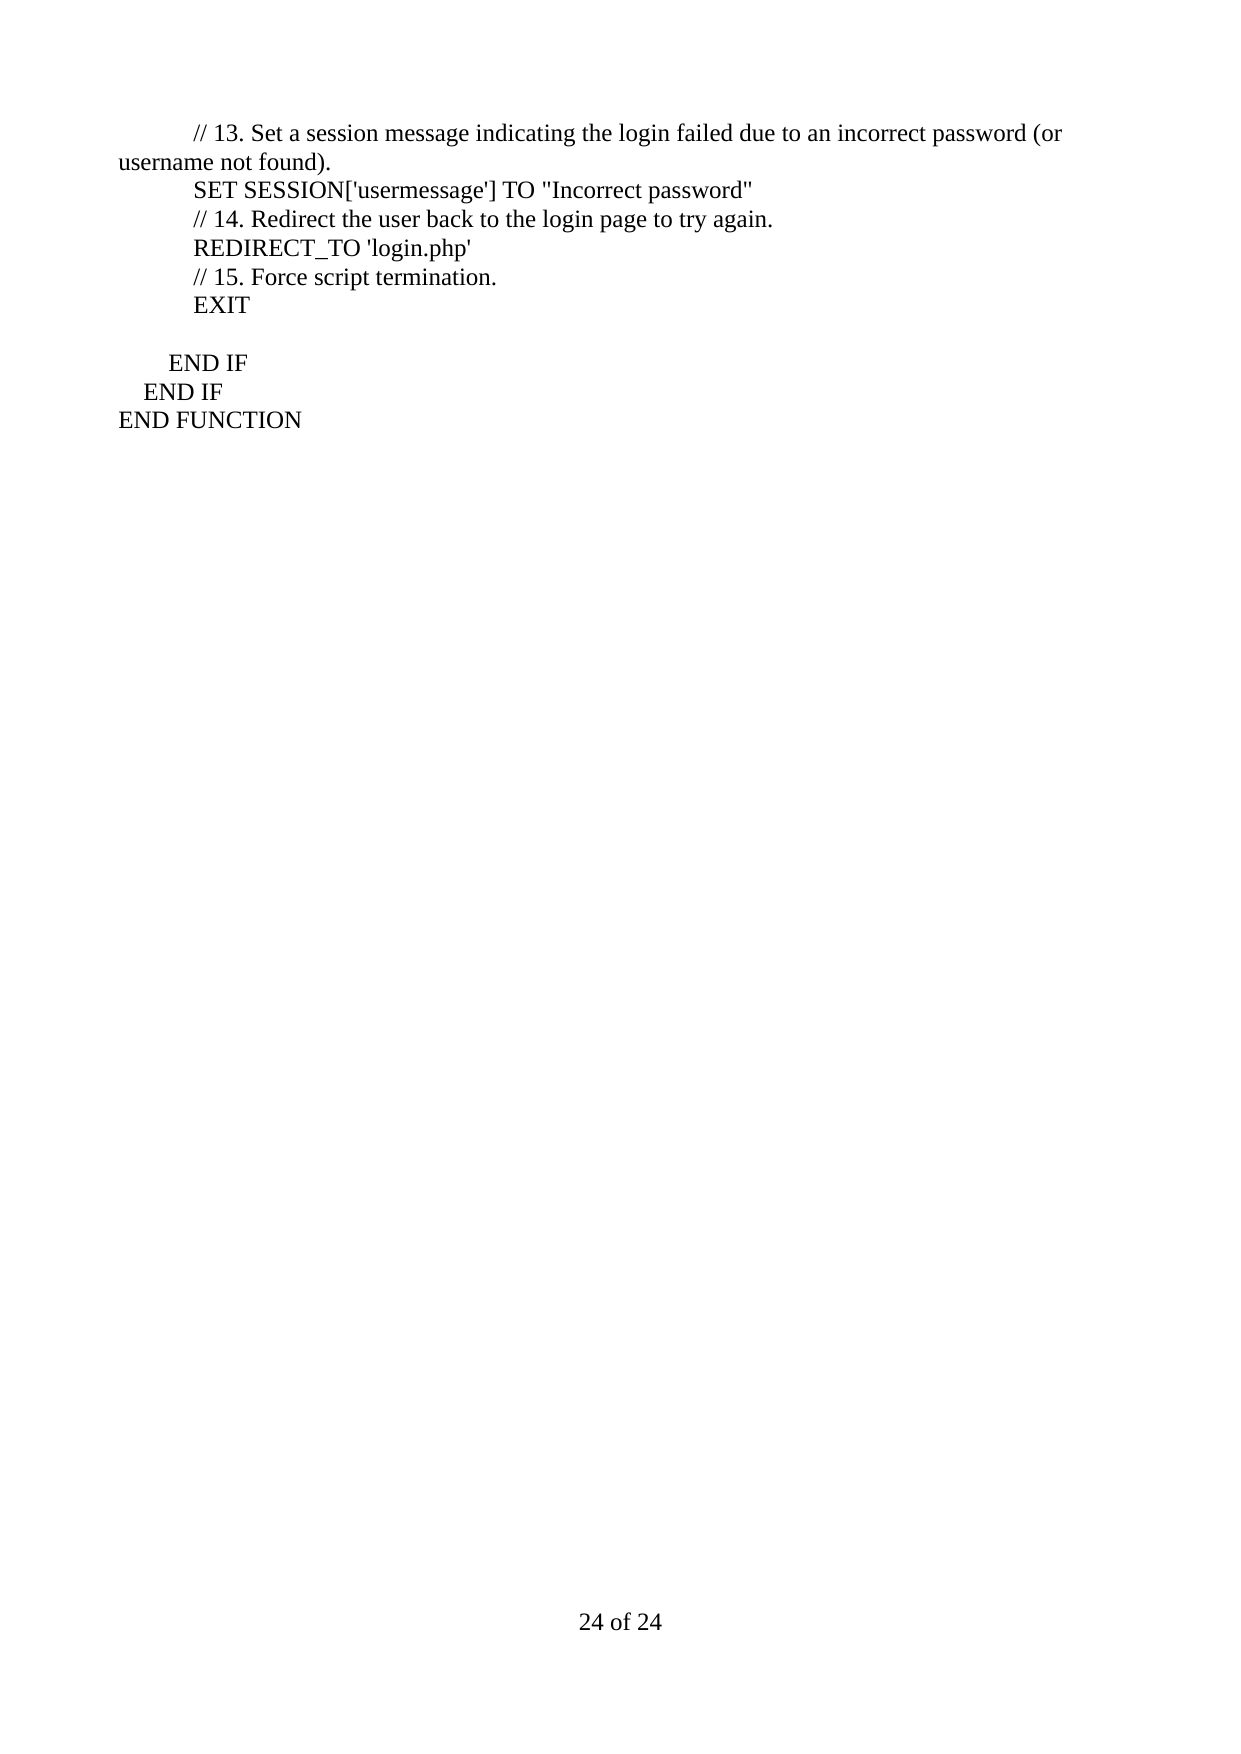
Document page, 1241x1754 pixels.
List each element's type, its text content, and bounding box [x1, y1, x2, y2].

text END FUNCTION [118, 406, 1122, 434]
text // 13. Set a session message indicating the login failed due to an incorrect password (or username not found). [118, 118, 1122, 176]
text END IF [118, 348, 1122, 377]
text // 14. Redirect the user back to the login page to try again. [118, 204, 1122, 233]
text END IF [118, 377, 1122, 406]
text SET SESSION['usermessage'] TO "Incorrect password" [118, 176, 1122, 204]
text EXIT [118, 291, 1122, 319]
text REDIRECT_TO 'login.php' [118, 233, 1122, 262]
text // 15. Force script termination. [118, 262, 1122, 291]
